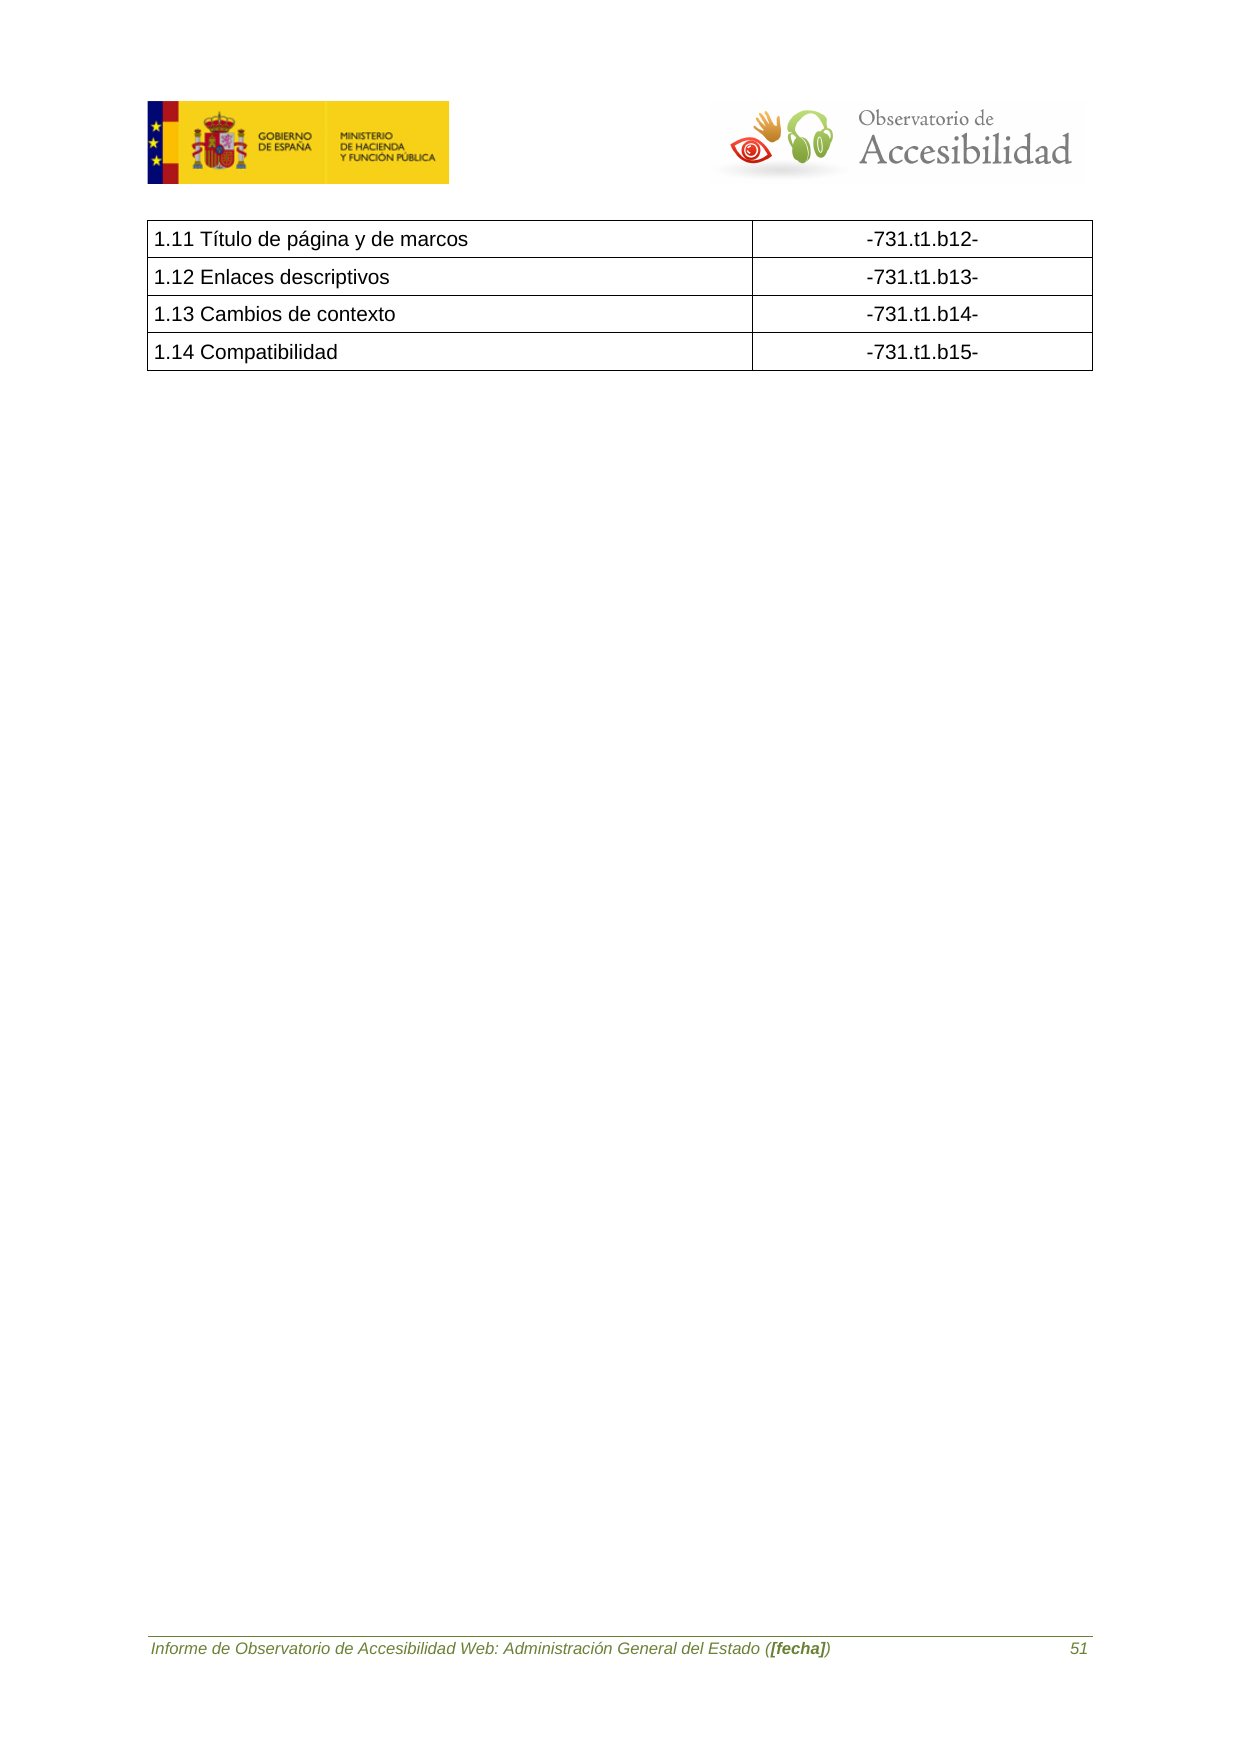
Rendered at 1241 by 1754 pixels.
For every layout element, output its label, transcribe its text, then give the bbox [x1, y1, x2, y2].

picture [710, 101, 1086, 184]
table_cell -731.t1.b14- [753, 296, 1092, 332]
table_cell -731.t1.b15- [753, 333, 1092, 370]
table_cell 1.13 Cambios de contexto [148, 296, 752, 332]
table_cell 1.12 Enlaces descriptivos [148, 258, 752, 295]
table_cell 1.14 Compatibilidad [148, 333, 752, 370]
picture [147, 101, 450, 184]
table_cell 1.11 Título de página y de marcos [148, 221, 752, 257]
table_cell -731.t1.b12- [753, 221, 1092, 257]
table_cell -731.t1.b13- [753, 258, 1092, 295]
